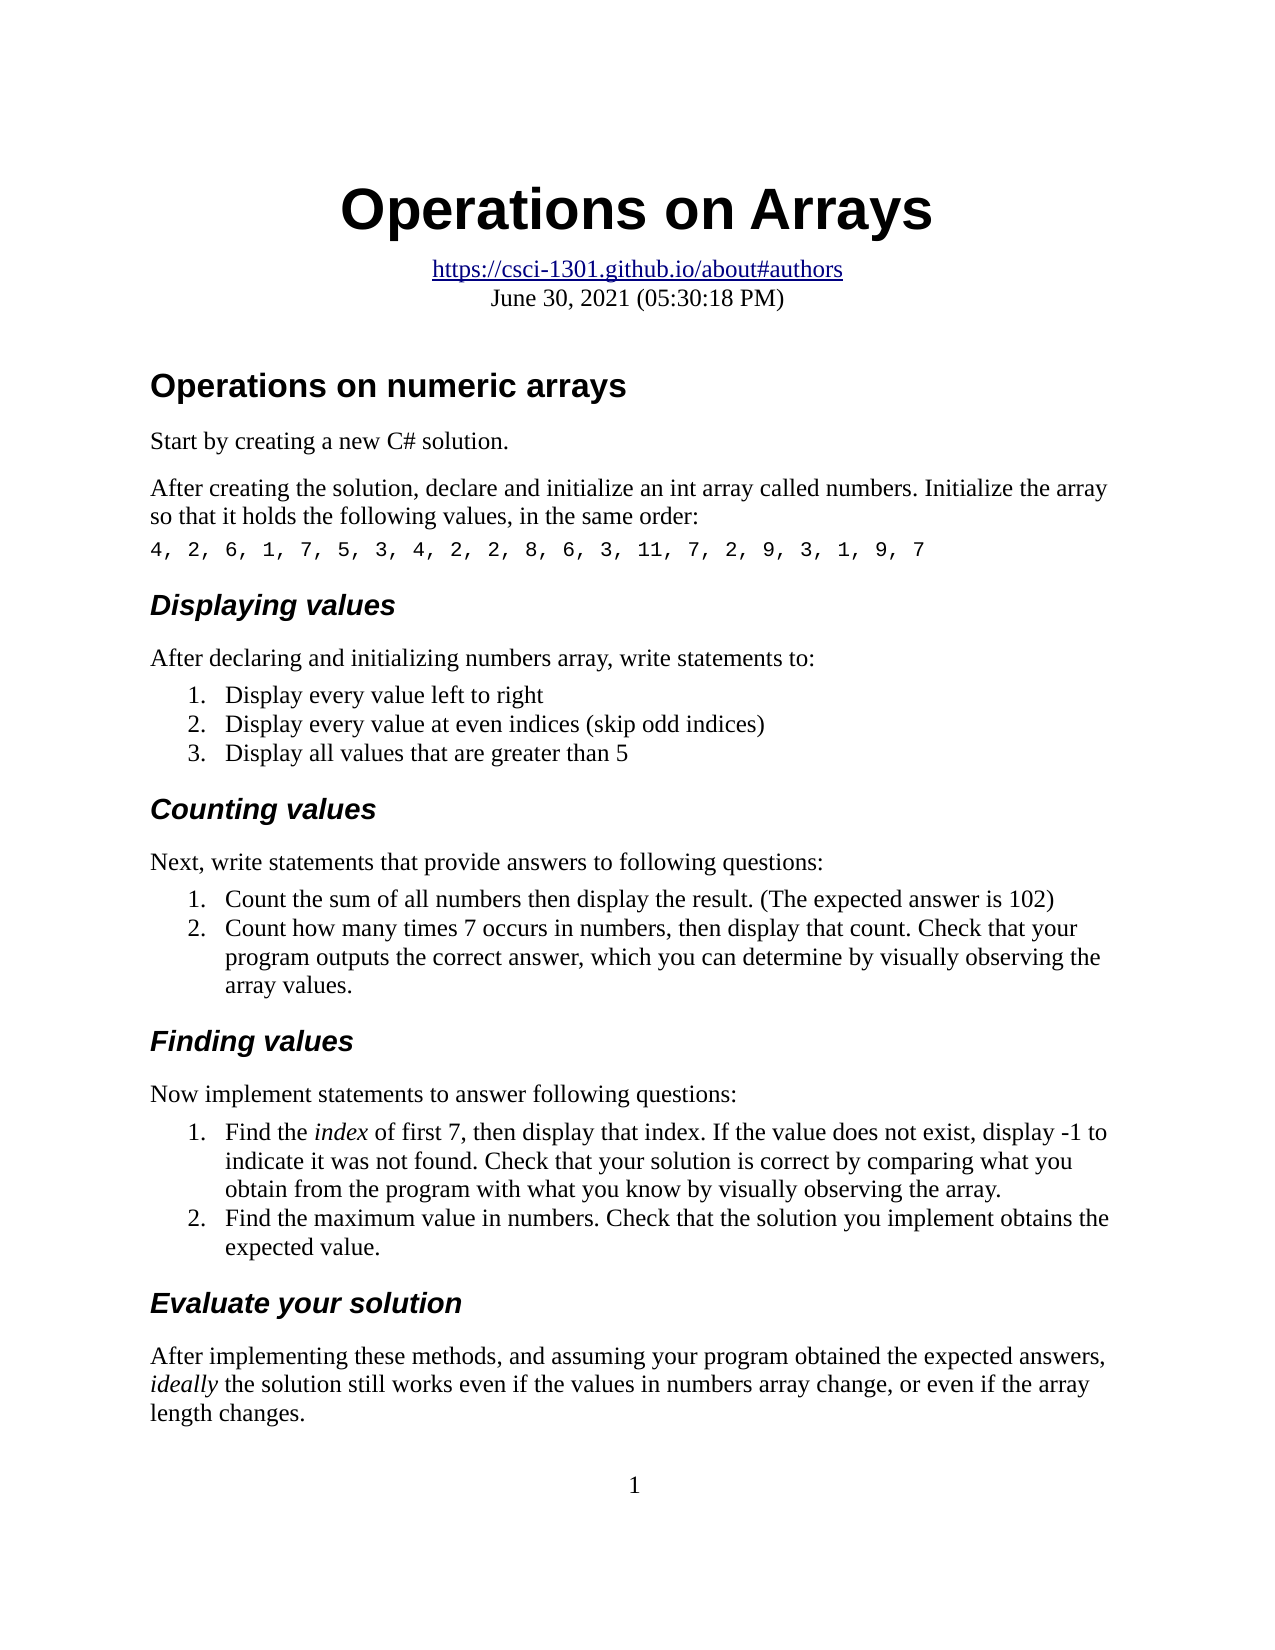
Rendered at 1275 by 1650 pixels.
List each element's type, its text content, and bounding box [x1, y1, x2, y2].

text After declaring and initializing numbers array, write statements to: [150, 643, 1125, 671]
text June 30, 2021 (05:30:18 PM) [150, 283, 1125, 312]
list Display all values that are greater than 5 [187, 738, 1125, 767]
subtitle Displaying values [150, 588, 1125, 621]
text Next, write statements that provide answers to following questions: [150, 847, 1125, 875]
list Display every value left to right [187, 680, 1125, 709]
list Find the index of first 7, then display that index. If the value does not exist, display -1 to indicate it was not found. Check that your solution is correct by comparing what you obtain from the program with what you know by visually observing the array. [187, 1117, 1125, 1203]
subtitle Finding values [150, 1024, 1125, 1058]
text Start by creating a new C# solution. [150, 426, 1125, 455]
list Find the maximum value in numbers. Check that the solution you implement obtains the expected value. [187, 1203, 1125, 1261]
text After creating the solution, declare and initialize an int array called numbers. Initialize the array so that it holds the following values, in the same order: [150, 473, 1125, 530]
text https://csci-1301.github.io/about#authors [150, 254, 1125, 283]
list Count how many times 7 occurs in numbers, then display that count. Check that your program outputs the correct answer, which you can determine by visually observing the array values. [187, 913, 1125, 999]
text Now implement statements to answer following questions: [150, 1079, 1125, 1108]
text After implementing these methods, and assuming your program obtained the expected answers, ideally the solution still works even if the values in numbers array change, or even if the array length changes. [150, 1341, 1125, 1427]
text 4, 2, 6, 1, 7, 5, 3, 4, 2, 2, 8, 6, 3, 11, 7, 2, 9, 3, 1, 9, 7 [150, 539, 1125, 563]
list Count the sum of all numbers then display the result. (The expected answer is 102) [187, 884, 1125, 913]
list Display every value at even indices (skip odd indices) [187, 709, 1125, 738]
subtitle Operations on numeric arrays [150, 366, 1125, 404]
subtitle Evaluate your solution [150, 1286, 1125, 1319]
subtitle Counting values [150, 792, 1125, 825]
title Operations on Arrays [150, 175, 1125, 242]
